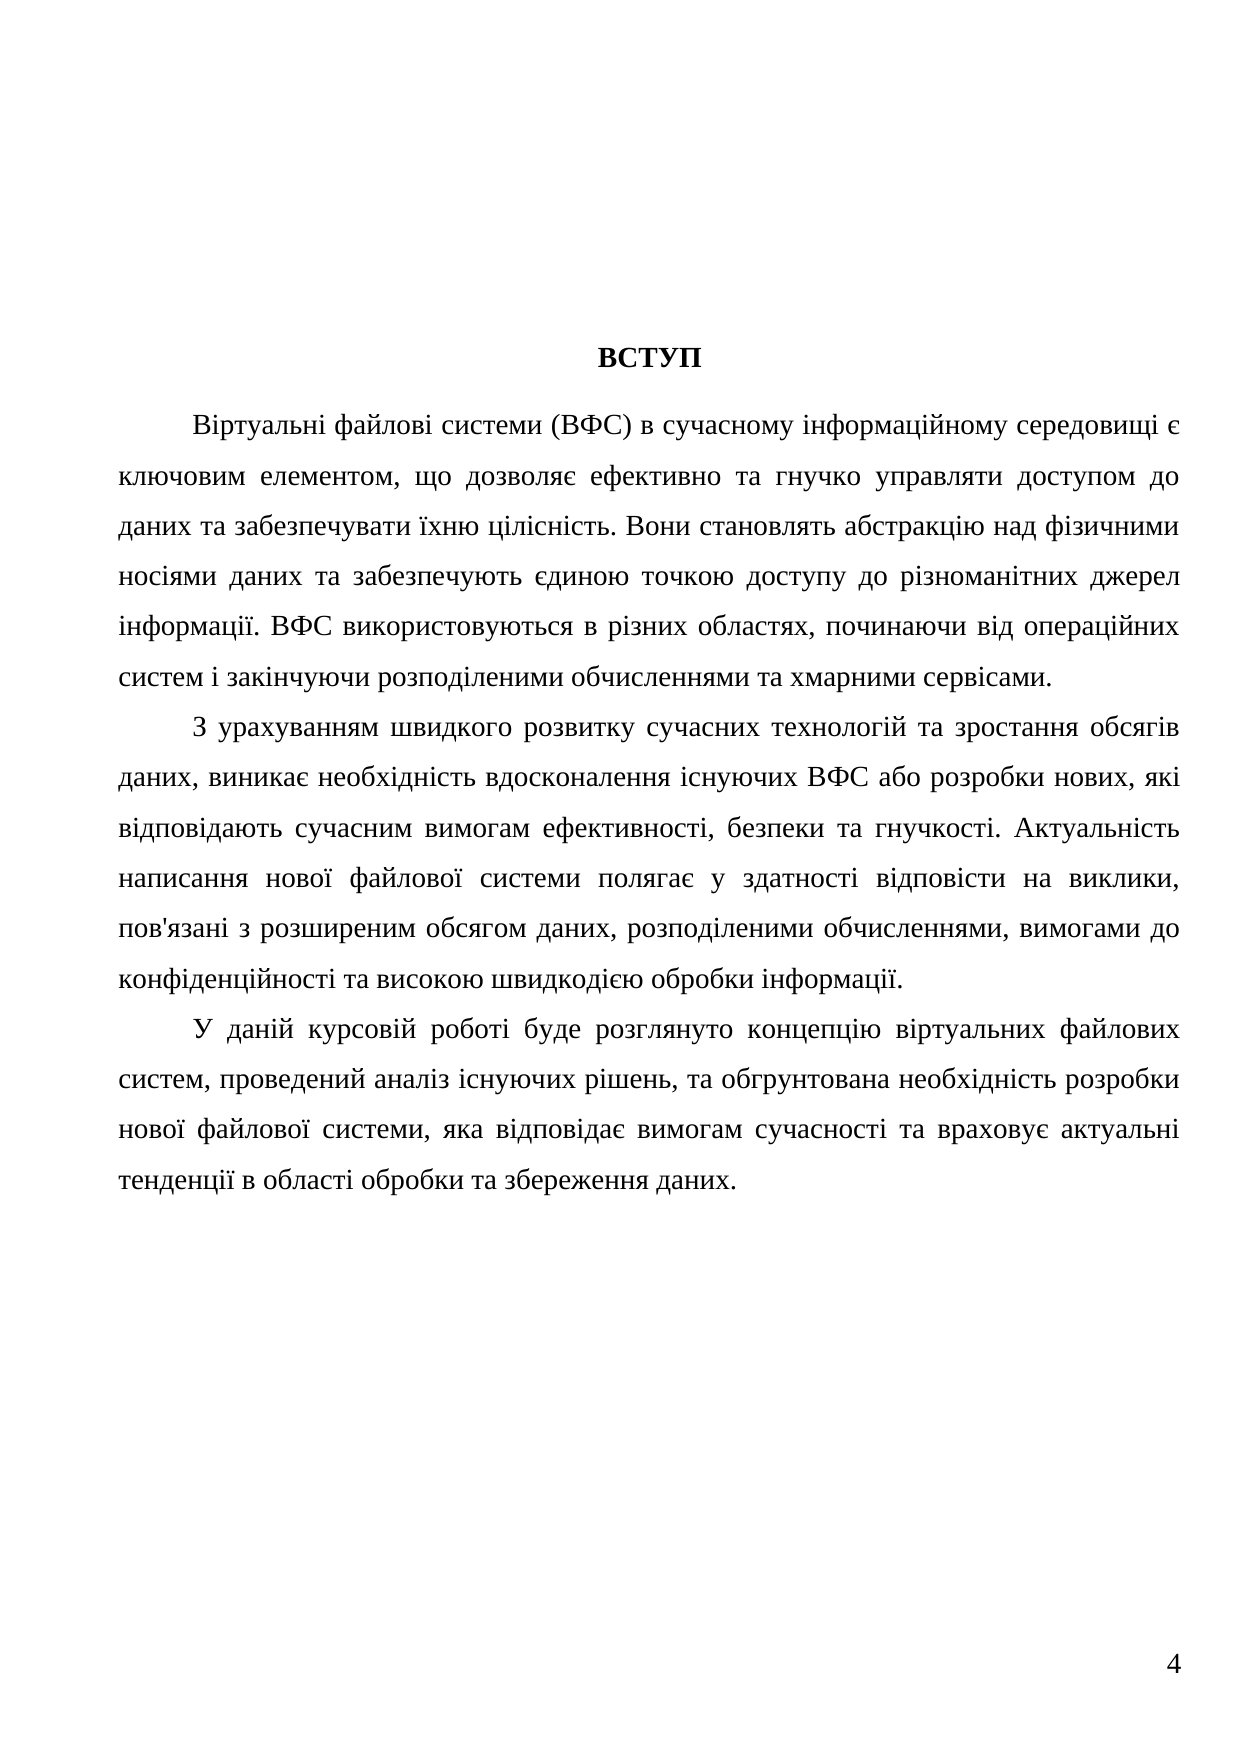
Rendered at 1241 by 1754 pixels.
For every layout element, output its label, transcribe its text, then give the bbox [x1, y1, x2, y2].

text З урахуванням швидкого розвитку сучасних технологій та зростання обсягів даних, виникає необхідність вдосконалення існуючих ВФС або розробки нових, які відповідають сучасним вимогам ефективності, безпеки та гнучкості. Актуальність написання нової файлової системи полягає у здатності відповісти на виклики, пов'язані з розширеним обсягом даних, розподіленими обчисленнями, вимогами до конфіденційності та високою швидкодією обробки інформації. [118, 709, 1181, 994]
subtitle Вступ [118, 340, 1181, 374]
text У даній курсовій роботі буде розглянуто концепцію віртуальних файлових систем, проведений аналіз існуючих рішень, та обгрунтована необхідність розробки нової файлової системи, яка відповідає вимогам сучасності та враховує актуальні тенденції в області обробки та збереження даних. [118, 1011, 1181, 1196]
text Віртуальні файлові системи (ВФС) в сучасному інформаційному середовищі є ключовим елементом, що дозволяє ефективно та гнучко управляти доступом до даних та забезпечувати їхню цілісність. Вони становлять абстракцію над фізичними носіями даних та забезпечують єдиною точкою доступу до різноманітних джерел інформації. ВФС використовуються в різних областях, починаючи від операційних систем і закінчуючи розподіленими обчисленнями та хмарними сервісами. [118, 407, 1181, 692]
